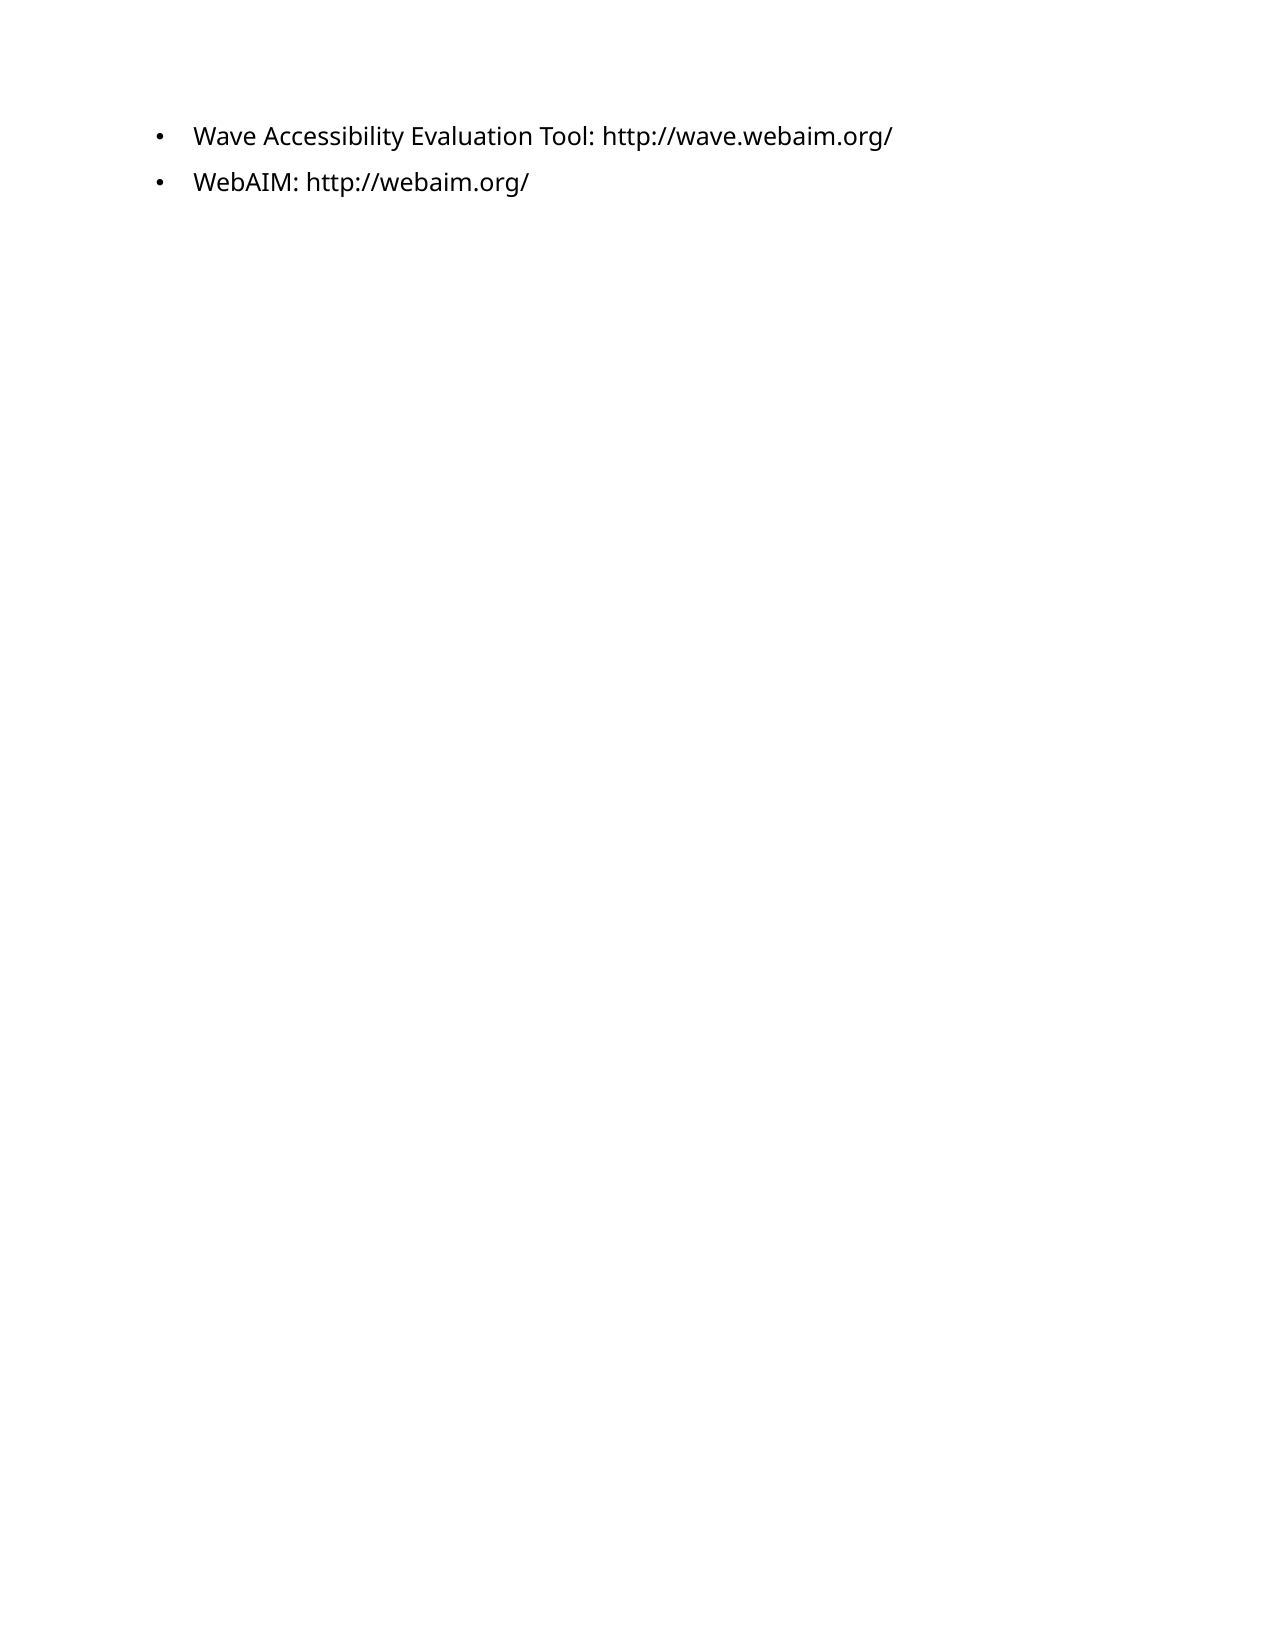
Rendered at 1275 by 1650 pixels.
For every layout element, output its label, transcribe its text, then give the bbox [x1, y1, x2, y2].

list Wave Accessibility Evaluation Tool: http://wave.webaim.org/ [156, 118, 1157, 152]
list WebAIM: http://webaim.org/ [156, 165, 1157, 199]
